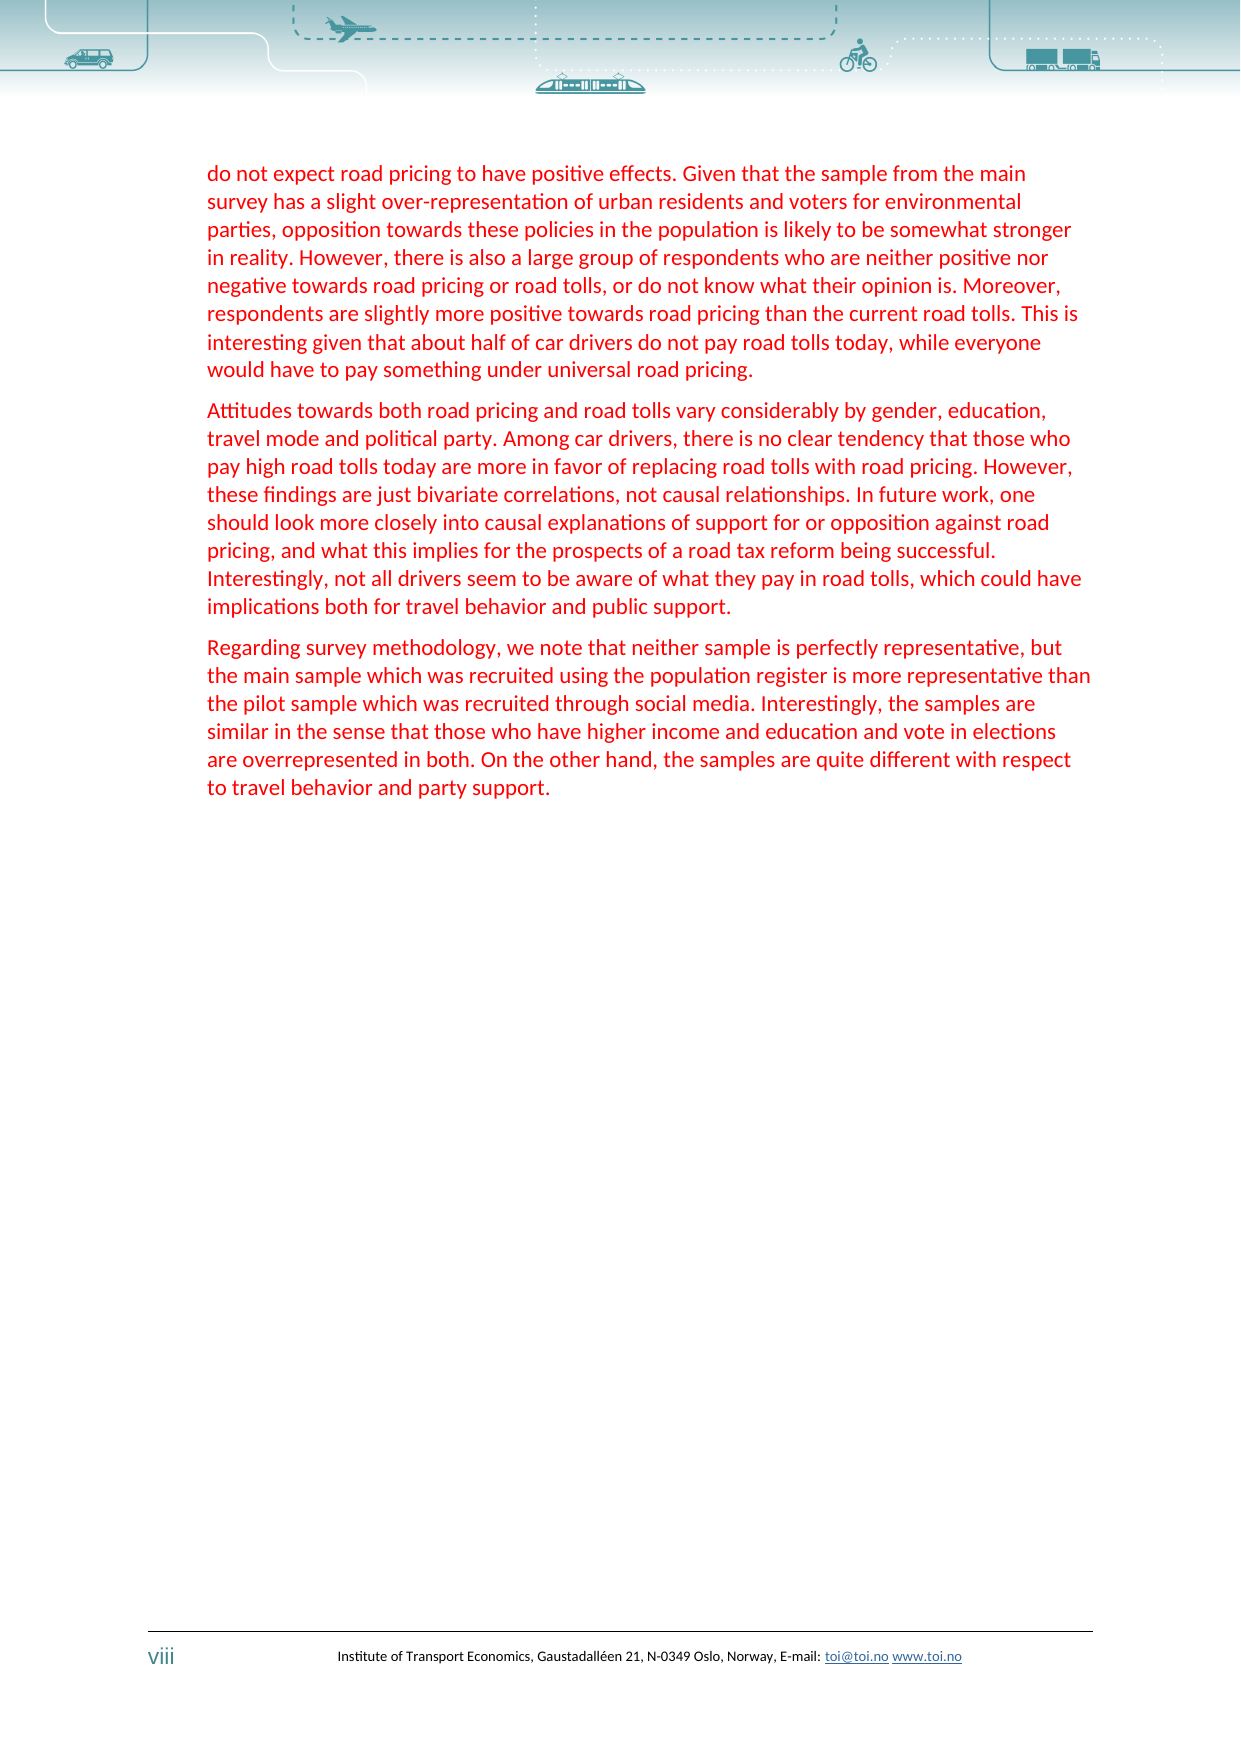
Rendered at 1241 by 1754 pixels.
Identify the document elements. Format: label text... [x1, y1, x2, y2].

text Regarding survey methodology, we note that neither sample is perfectly representative, but the main sample which was recruited using the population register is more representative than the pilot sample which was recruited through social media. Interestingly, the samples are similar in the sense that those who have higher income and education and vote in elections are overrepresented in both. On the other hand, the samples are quite different with respect to travel behavior and party support. [207, 633, 1092, 801]
picture [0, 0, 1241, 133]
text Attitudes towards both road pricing and road tolls vary considerably by gender, education, travel mode and political party. Among car drivers, there is no clear tendency that those who pay high road tolls today are more in favor of replacing road tolls with road pricing. However, these findings are just bivariate correlations, not causal relationships. In future work, one should look more closely into causal explanations of support for or opposition against road pricing, and what this implies for the prospects of a road tax reform being successful. Interestingly, not all drivers seem to be aware of what they pay in road tolls, which could have implications both for travel behavior and public support. [207, 396, 1092, 620]
text do not expect road pricing to have positive effects. Given that the sample from the main survey has a slight over-representation of urban residents and voters for environmental parties, opposition towards these policies in the population is likely to be somewhat stronger in reality. However, there is also a large group of respondents who are neither positive nor negative towards road pricing or road tolls, or do not know what their opinion is. Moreover, respondents are slightly more positive towards road pricing than the current road tolls. This is interesting given that about half of car drivers do not pay road tolls today, while everyone would have to pay something under universal road pricing. [207, 159, 1092, 384]
